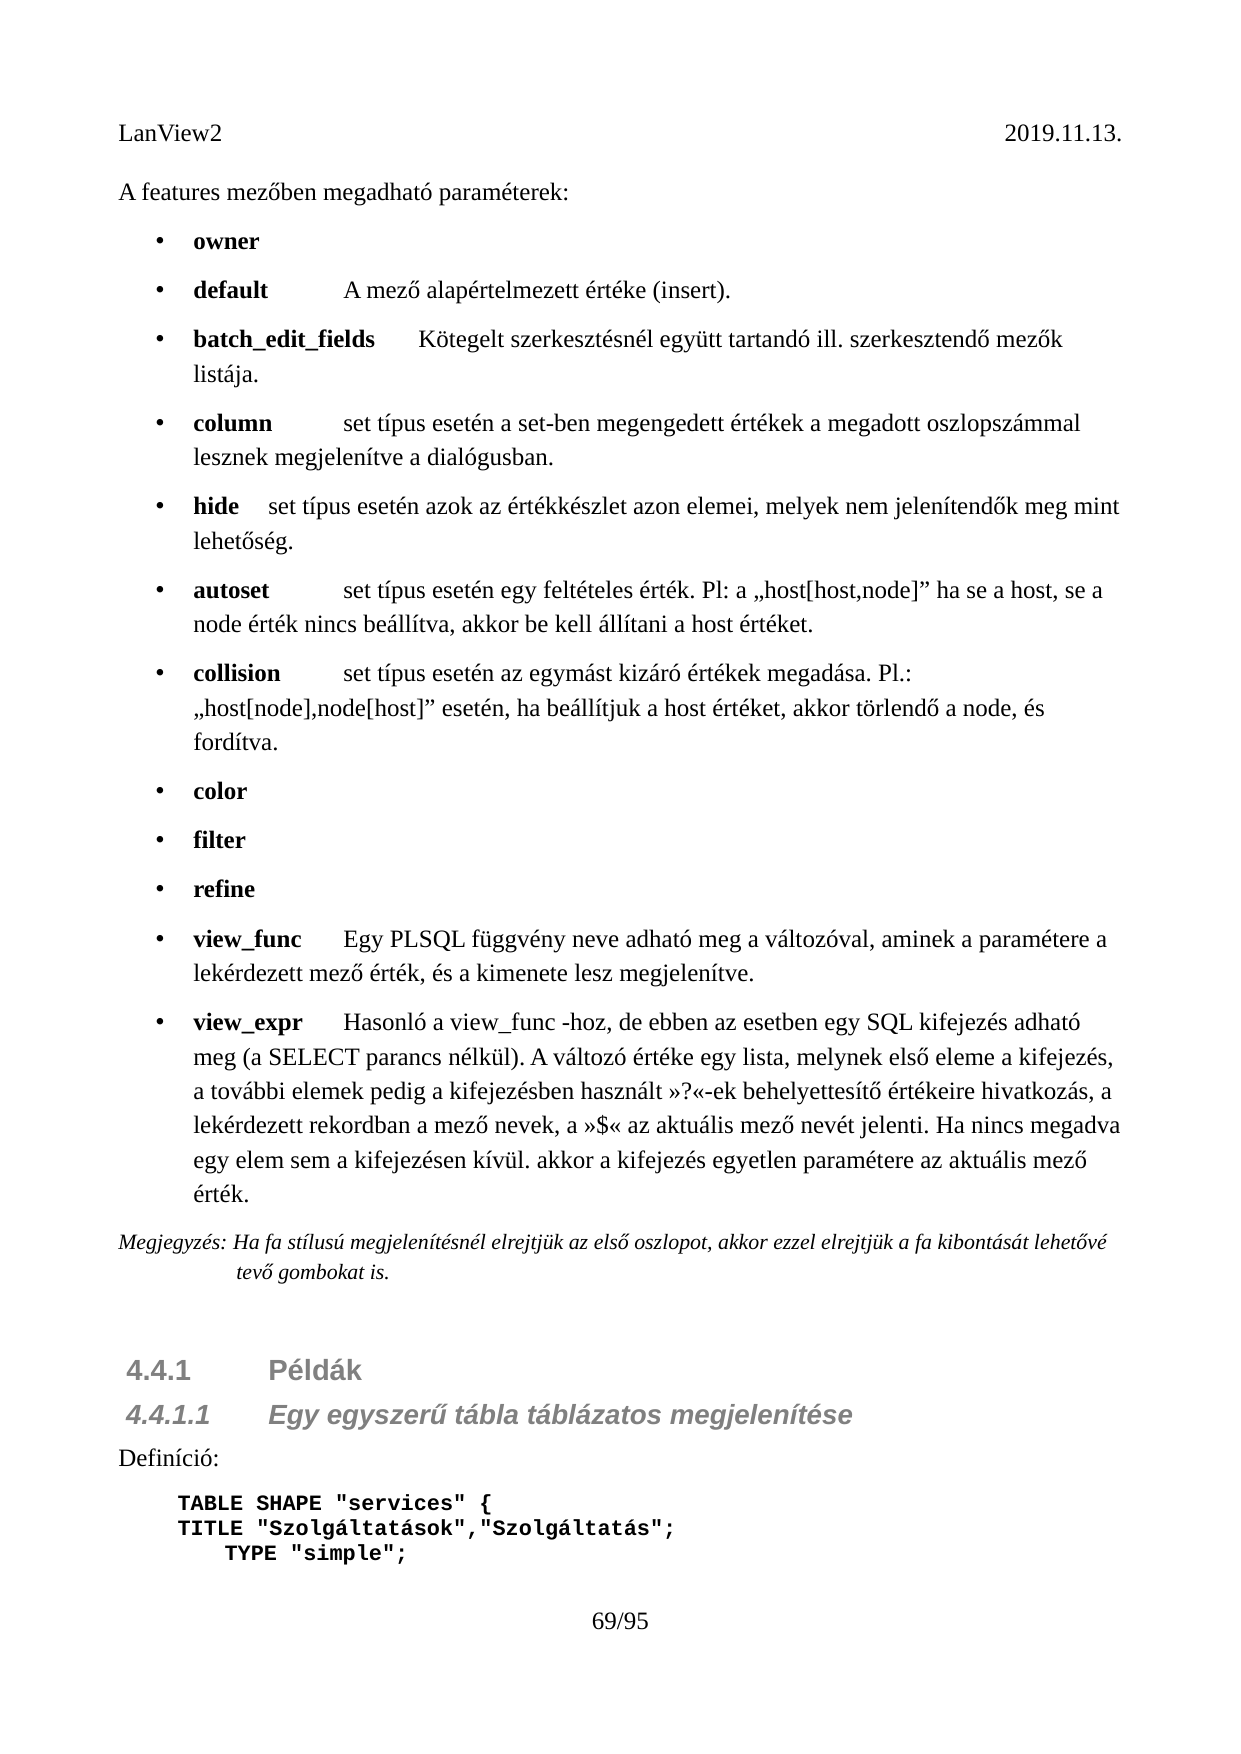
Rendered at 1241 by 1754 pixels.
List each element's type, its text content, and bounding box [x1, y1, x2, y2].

subtitle Példák [118, 1353, 1122, 1386]
list color [156, 776, 1122, 805]
list collision set típus esetén az egymást kizáró értékek megadása. Pl.: „host[node],node[host]” esetén, ha beállítjuk a host értéket, akkor törlendő a node, és fordítva. [156, 658, 1122, 756]
list autoset set típus esetén egy feltételes érték. Pl: a „host[host,node]” ha se a host, se a node érték nincs beállítva, akkor be kell állítani a host értéket. [156, 575, 1122, 638]
text TABLE SHAPE "services" { TITLE "Szolgáltatások","Szolgáltatás"; TYPE "simple"; [177, 1492, 1122, 1567]
list view_expr Hasonló a view_func -hoz, de ebben az esetben egy SQL kifejezés adható meg (a SELECT parancs nélkül). A változó értéke egy lista, melynek első eleme a kifejezés, a további elemek pedig a kifejezésben használt »?«-ek behelyettesítő értékeire hivatkozás, a lekérdezett rekordban a mező nevek, a »$« az aktuális mező nevét jelenti. Ha nincs megadva egy elem sem a kifejezésen kívül. akkor a kifejezés egyetlen paramétere az aktuális mező érték. [156, 1007, 1122, 1208]
list owner [156, 226, 1122, 255]
list hide set típus esetén azok az értékkészlet azon elemei, melyek nem jelenítendők meg mint lehetőség. [156, 491, 1122, 554]
text A features mezőben megadható paraméterek: [118, 177, 1122, 206]
list batch_edit_fields Kötegelt szerkesztésnél együtt tartandó ill. szerkesztendő mezők listája. [156, 324, 1122, 387]
list column set típus esetén a set-ben megengedett értékek a megadott oszlopszámmal lesznek megjelenítve a dialógusban. [156, 408, 1122, 471]
list view_func Egy PLSQL függvény neve adható meg a változóval, aminek a paramétere a lekérdezett mező érték, és a kimenete lesz megjelenítve. [156, 924, 1122, 987]
list default A mező alapértelmezett értéke (insert). [156, 275, 1122, 304]
list filter [156, 826, 1122, 854]
text Definíció: [118, 1443, 1122, 1472]
list refine [156, 874, 1122, 903]
text Megjegyzés: Ha fa stílusú megjelenítésnél elrejtjük az első oszlopot, akkor ezzel elrejtjük a fa kibontását lehetővé tevő gombokat is. [118, 1229, 1122, 1284]
subtitle Egy egyszerű tábla táblázatos megjelenítése [118, 1399, 1122, 1431]
